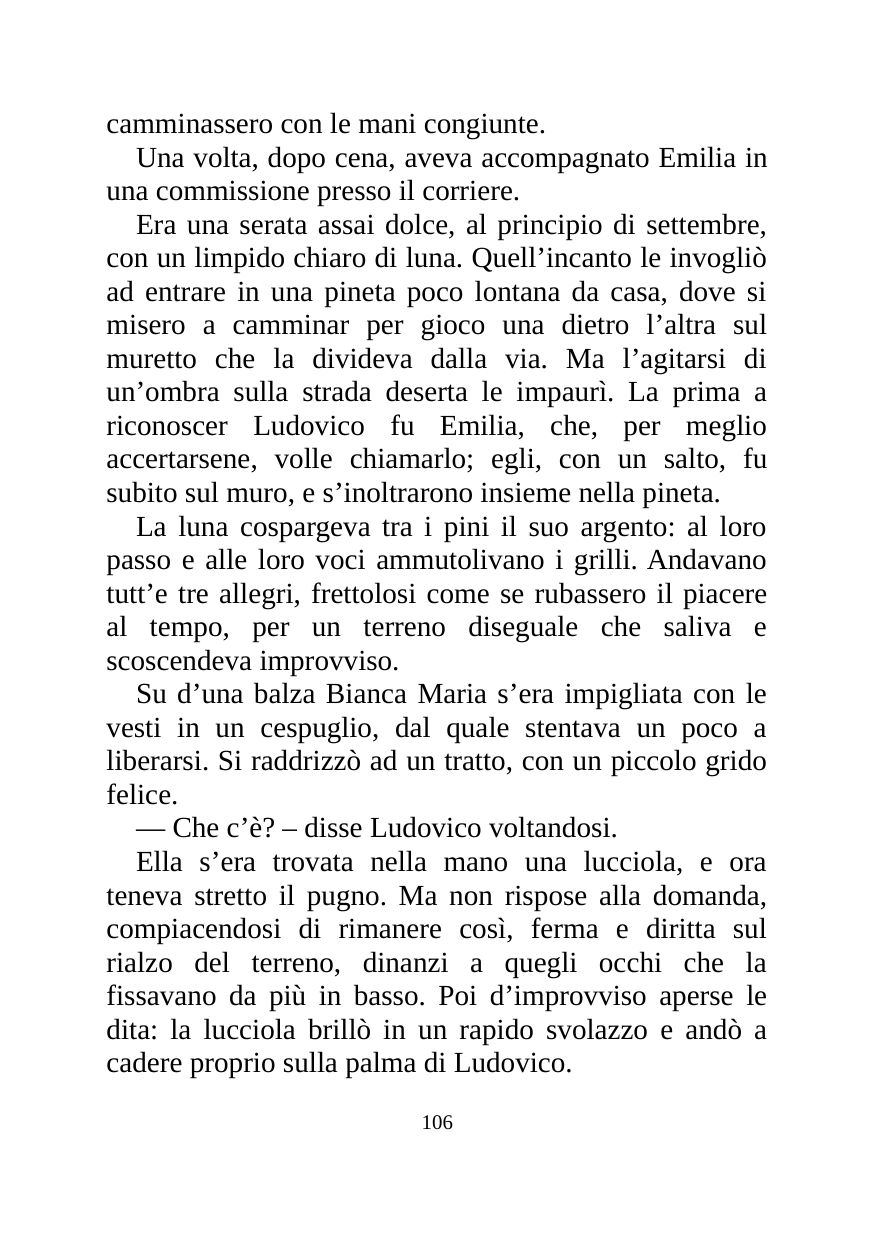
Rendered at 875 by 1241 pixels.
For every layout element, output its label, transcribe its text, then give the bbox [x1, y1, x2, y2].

text Era una serata assai dolce, al principio di settembre, con un limpido chiaro di luna. Quell’incanto le invogliò ad entrare in una pineta poco lontana da casa, dove si misero a camminar per gioco una dietro l’altra sul muretto che la divideva dalla via. Ma l’agitarsi di un’ombra sulla strada deserta le impaurì. La prima a riconoscer Ludovico fu Emilia, che, per meglio accertarsene, volle chiamarlo; egli, con un salto, fu subito sul muro, e s’inoltrarono insieme nella pineta. [106, 207, 768, 509]
text La luna cospargeva tra i pini il suo argento: al loro passo e alle loro voci ammutolivano i grilli. Andavano tutt’e tre allegri, frettolosi come se rubassero il piacere al tempo, per un terreno diseguale che saliva e scoscendeva improvviso. [106, 509, 768, 676]
text camminassero con le mani congiunte. [106, 106, 768, 140]
text Una volta, dopo cena, aveva accompagnato Emilia in una commissione presso il corriere. [106, 140, 768, 207]
text Su d’una balza Bianca Maria s’era impigliata con le vesti in un cespuglio, dal quale stentava un poco a liberarsi. Si raddrizzò ad un tratto, con un piccolo grido felice. [106, 676, 768, 811]
text Ella s’era trovata nella mano una lucciola, e ora teneva stretto il pugno. Ma non rispose alla domanda, compiacendosi di rimanere così, ferma e diritta sul rialzo del terreno, dinanzi a quegli occhi che la fissavano da più in basso. Poi d’improvviso aperse le dita: la lucciola brillò in un rapido svolazzo e andò a cadere proprio sulla palma di Ludovico. [106, 844, 768, 1079]
text — Che c’è? – disse Ludovico voltandosi. [106, 811, 768, 844]
